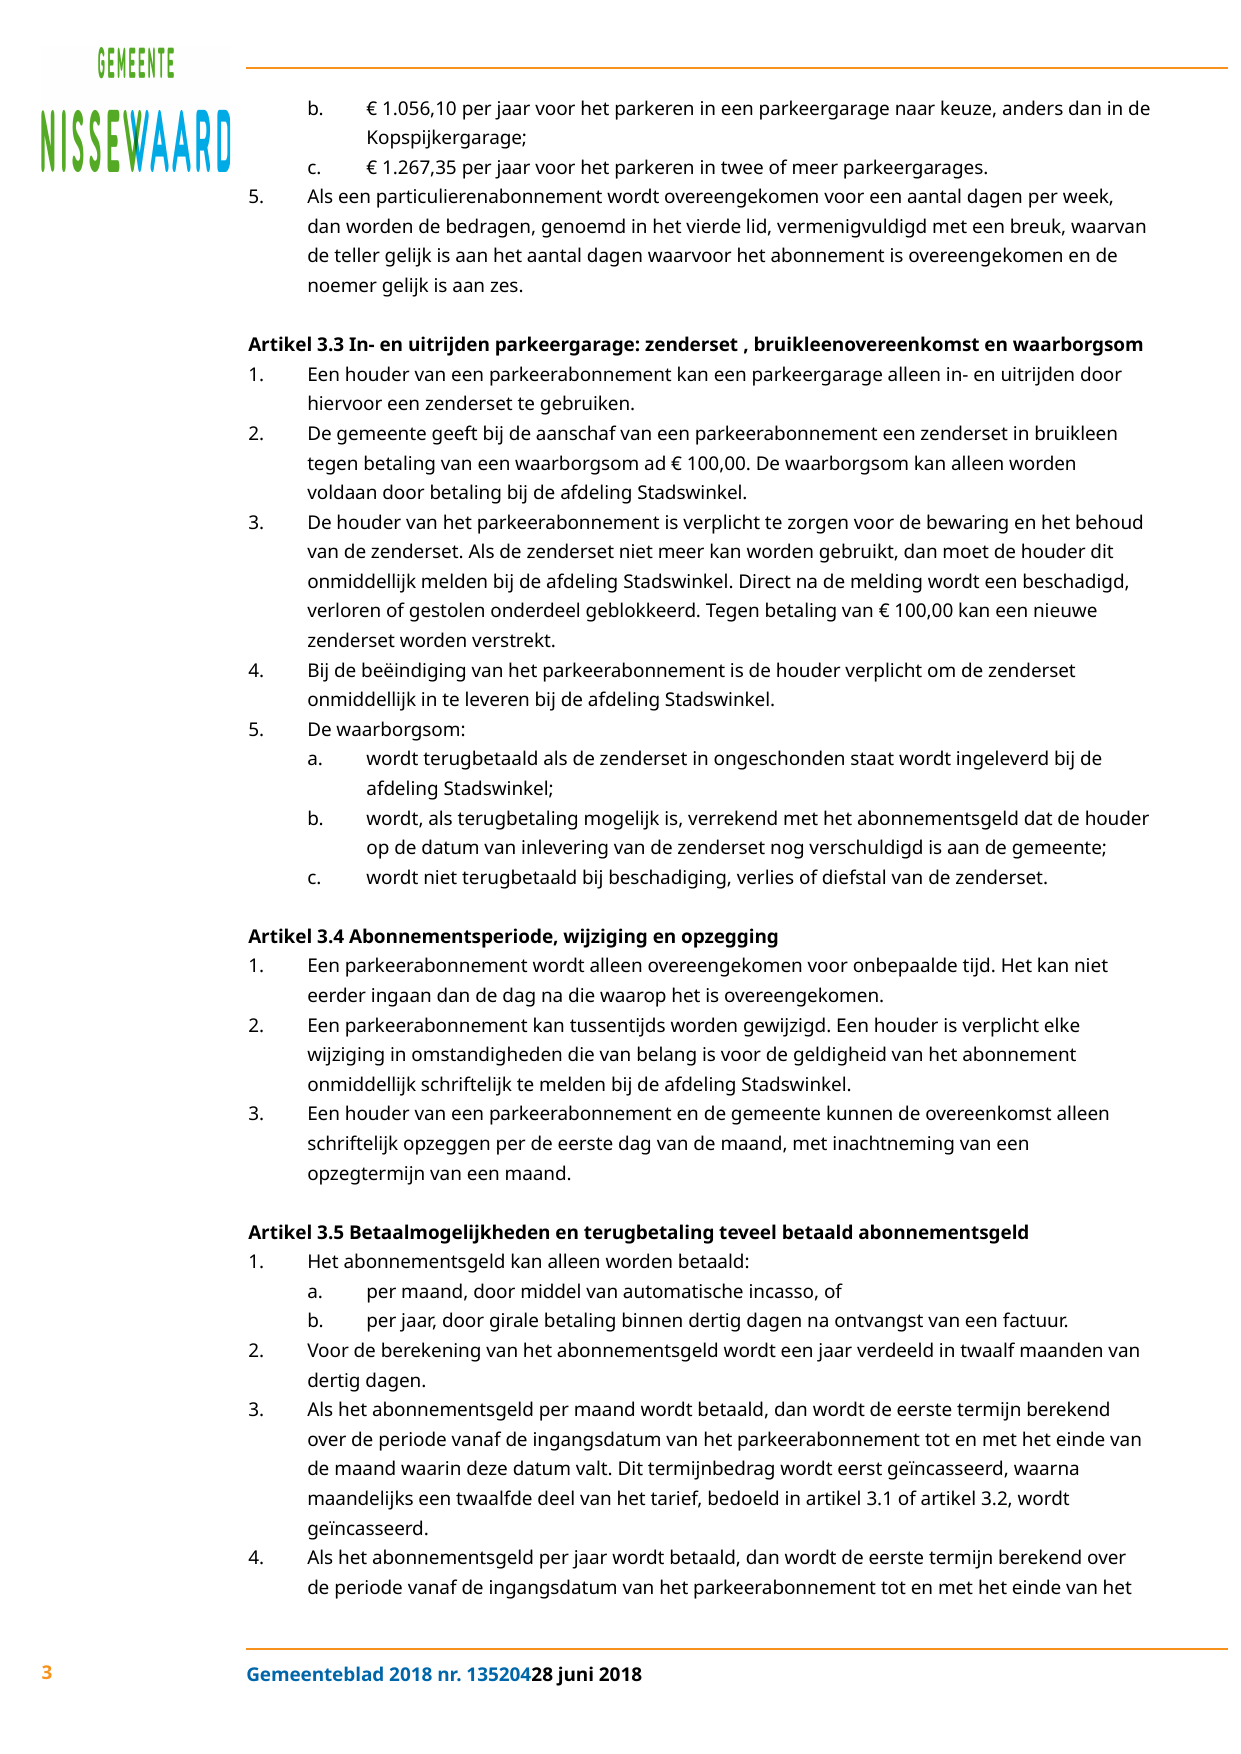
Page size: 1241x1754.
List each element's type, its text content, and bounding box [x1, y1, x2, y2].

list Als het abonnementsgeld per jaar wordt betaald, dan wordt de eerste termijn berekend over de periode vanaf de ingangsdatum van het parkeerabonnement tot en met het einde van het [248, 1544, 1152, 1600]
picture [201, 122, 206, 138]
list Als een particulierenabonnement wordt overeengekomen voor een aantal dagen per week, dan worden de bedragen, genoemd in het vierde lid, vermenigvuldigd met een breuk, waarvan de teller gelijk is aan het aantal dagen waarvoor het abonnement is overeengekomen en de noemer gelijk is aan zes. [248, 183, 1152, 298]
list wordt terugbetaald als de zenderset in ongeschonden staat wordt ingeleverd bij de afdeling Stadswinkel; [307, 746, 1152, 801]
list De gemeente geeft bij de aanschaf van een parkeerabonnement een zenderset in bruikleen tegen betaling van een waarborgsom ad € 100,00. De waarborgsom kan alleen worden voldaan door betaling bij de afdeling Stadswinkel. [248, 420, 1152, 505]
text Artikel 3.3 In- en uitrijden parkeergarage: zenderset , bruikleenovereenkomst en waarborgsom [248, 331, 1152, 357]
picture [222, 122, 227, 160]
list Voor de berekening van het abonnementsgeld wordt een jaar verdeeld in twaalf maanden van dertig dagen. [248, 1337, 1152, 1393]
picture [176, 157, 187, 172]
list Als het abonnementsgeld per maand wordt betaald, dan wordt de eerste termijn berekend over de periode vanaf de ingangsdatum van het parkeerabonnement tot en met het einde van de maand waarin deze datum valt. Dit termijnbedrag wordt eerst geïncasseerd, waarna maandelijks een twaalfde deel van het tarief, bedoeld in artikel 3.1 of artikel 3.2, wordt geïncasseerd. [248, 1396, 1152, 1541]
list per jaar, door girale betaling binnen dertig dagen na ontvangst van een factuur. [307, 1308, 1152, 1333]
list € 1.267,35 per jaar voor het parkeren in twee of meer parkeergarages. [307, 154, 1152, 180]
list Een houder van een parkeerabonnement en de gemeente kunnen de overeenkomst alleen schriftelijk opzeggen per de eerste dag van de maand, met inachtneming van een opzegtermijn van een maand. [248, 1101, 1152, 1186]
picture [154, 157, 165, 172]
list Bij de beëindiging van het parkeerabonnement is de houder verplicht om de zenderset onmiddellijk in te leveren bij de afdeling Stadswinkel. [248, 657, 1152, 712]
text Artikel 3.4 Abonnementsperiode, wijziging en opzegging [248, 923, 1152, 949]
list € 1.056,10 per jaar voor het parkeren in een parkeergarage naar keuze, anders dan in de Kopspijkergarage; [307, 95, 1152, 150]
list Een parkeerabonnement kan tussentijds worden gewijzigd. Een houder is verplicht elke wijziging in omstandigheden die van belang is voor de geldigheid van het abonnement onmiddellijk schriftelijk te melden bij de afdeling Stadswinkel. [248, 1012, 1152, 1097]
list De houder van het parkeerabonnement is verplicht te zorgen voor de bewaring en het behoud van de zenderset. Als de zenderset niet meer kan worden gebruikt, dan moet de houder dit onmiddellijk melden bij de afdeling Stadswinkel. Direct na de melding wordt een beschadigd, verloren of gestolen onderdeel geblokkeerd. Tegen betaling van € 100,00 kan een nieuwe zenderset worden verstrekt. [248, 509, 1152, 653]
text Artikel 3.5 Betaalmogelijkheden en terugbetaling teveel betaald abonnementsgeld [248, 1219, 1152, 1245]
list wordt niet terugbetaald bij beschadiging, verlies of diefstal van de zenderset. [307, 864, 1152, 890]
picture [41, 47, 231, 172]
list per maand, door middel van automatische incasso, of [307, 1278, 1152, 1304]
list Het abonnementsgeld kan alleen worden betaald: [248, 1248, 1152, 1274]
list Een parkeerabonnement wordt alleen overeengekomen voor onbepaalde tijd. Het kan niet eerder ingaan dan de dag na die waarop het is overeengekomen. [248, 953, 1152, 1008]
list Een houder van een parkeerabonnement kan een parkeergarage alleen in- en uitrijden door hiervoor een zenderset te gebruiken. [248, 361, 1152, 416]
list De waarborgsom: [248, 716, 1152, 742]
list wordt, als terugbetaling mogelijk is, verrekend met het abonnementsgeld dat de houder op de datum van inlevering van de zenderset nog verschuldigd is aan de gemeente; [307, 805, 1152, 860]
picture [200, 151, 206, 172]
